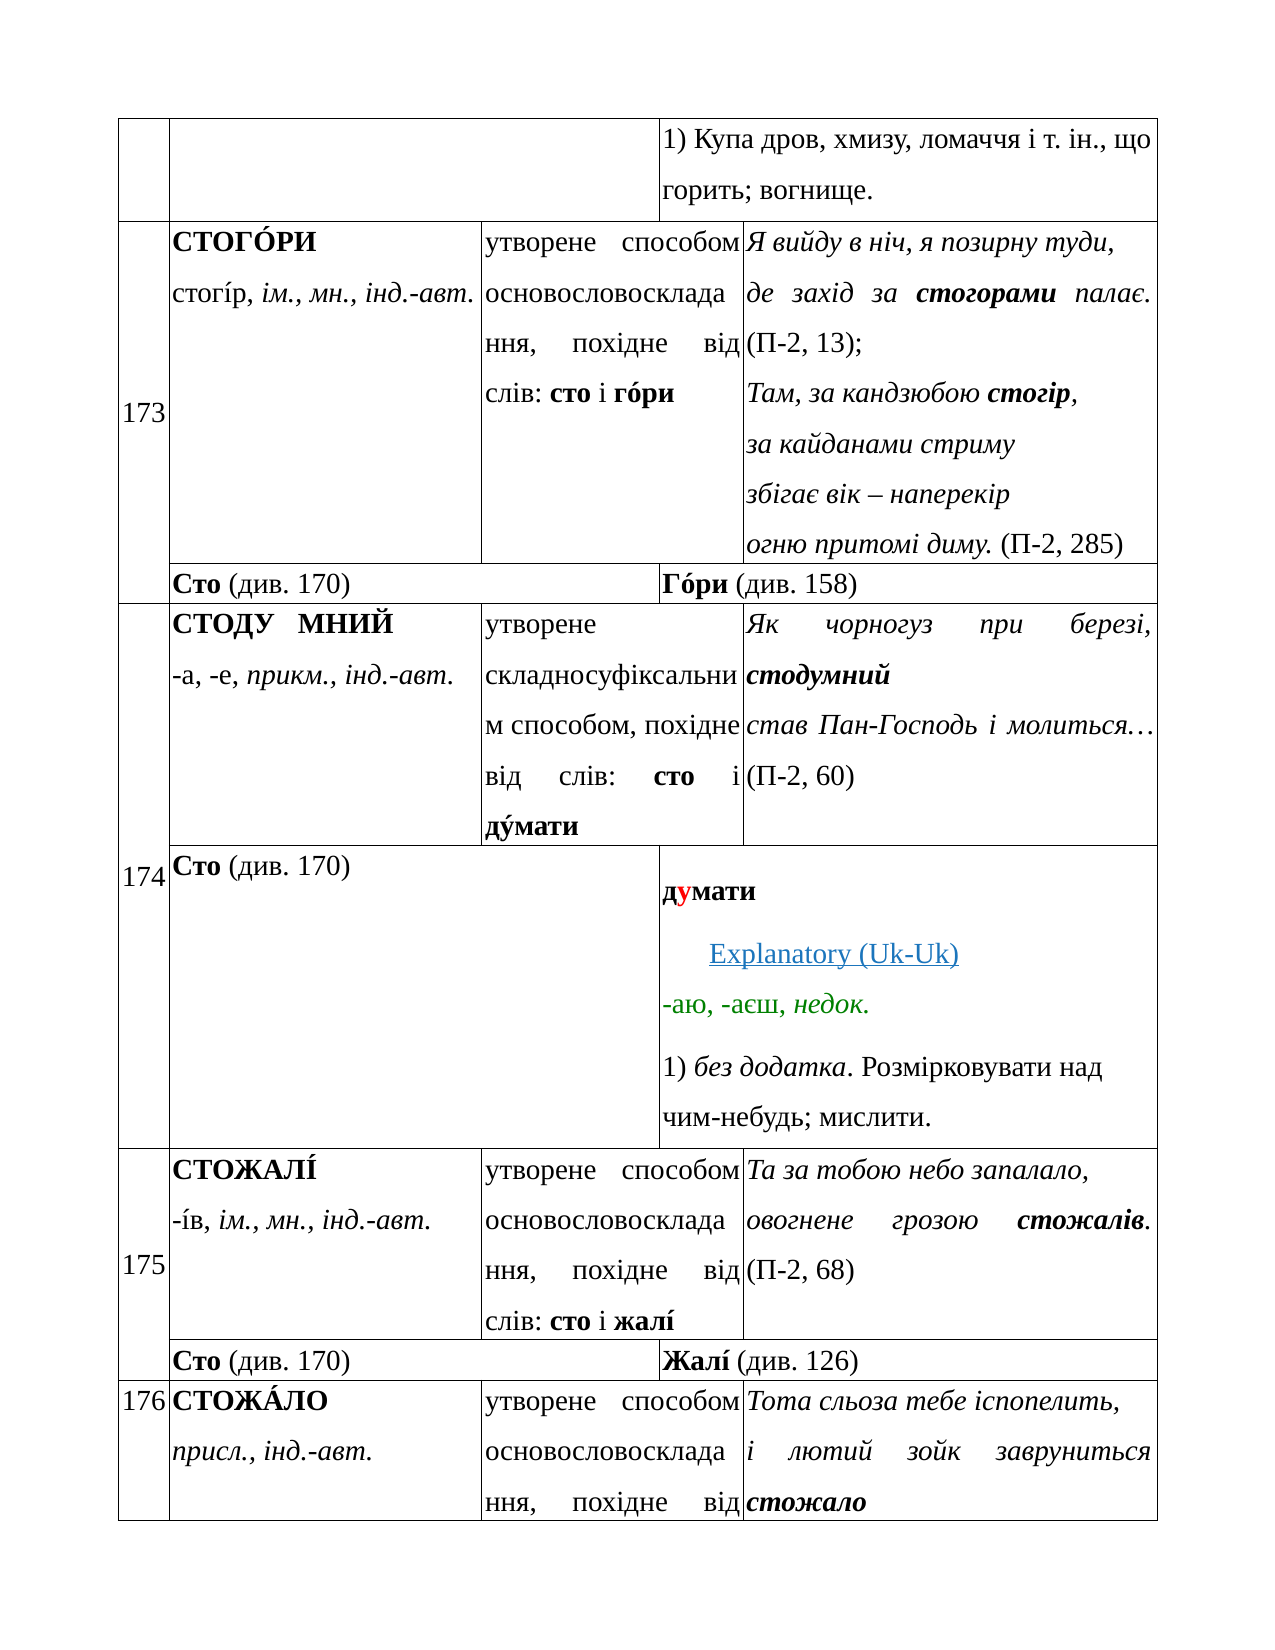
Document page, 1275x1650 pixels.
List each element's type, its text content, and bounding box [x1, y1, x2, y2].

table_cell Стогóри стогíр, ім., мн., інд.-авт. [170, 222, 481, 563]
table_cell Сто (див. 170) [170, 1340, 659, 1379]
table_cell 1) Купа дров, хмизу, ломаччя і т. ін., що горить; вогнище. [660, 119, 1157, 221]
table_cell Як чорногуз при березі, стодумний став Пан-Господь і молиться…(П‑2, 60) [744, 604, 1157, 844]
table_cell 174 [119, 604, 169, 1148]
table_cell Стожалí -íв, ім., мн., інд.-авт. [170, 1149, 481, 1339]
table_cell утворене способом основословоскладання, похідне від слів: сто і жалí [482, 1149, 743, 1339]
table_cell Сто (див. 170) [170, 846, 659, 1148]
table_cell утворене способом основословоскладання, похідне від [482, 1381, 743, 1520]
table_cell утворене складносуфіксальним способом, похідне від слів: сто і дýмати [482, 604, 743, 844]
table_cell Тота сльоза тебе іспопелить, і лютий зойк завруниться стожало [744, 1381, 1157, 1520]
table_cell 176 [119, 1381, 169, 1520]
table_cell 175 [119, 1149, 169, 1379]
table_cell думати Explanatory (Uk-Uk) -аю, -аєш, недок. 1) без додатка. Розмірковувати над чим-небудь; мислити. [660, 846, 1157, 1148]
table_cell Жалí (див. 126) [660, 1340, 1157, 1379]
table_cell Гóри (див. 158) [660, 564, 1157, 603]
table_cell [119, 119, 169, 221]
table_cell Та за тобою небо запалало, овогнене грозою стожалів. (П‑2, 68) [744, 1149, 1157, 1339]
table_cell 173 [119, 222, 169, 603]
table_cell Сто (див. 170) [170, 564, 659, 603]
table_cell Стодумний -а, -е, прикм., інд.-авт. [170, 604, 481, 844]
table_cell [170, 119, 659, 221]
table_cell Я вийду в ніч, я позирну туди, де захід за стогорами палає. (П‑2, 13); Там, за кандзюбою стогір, за кайданами стриму збігає вік – наперекір огню притомі диму. (П‑2, 285) [744, 222, 1157, 563]
table_cell утворене способом основословоскладання, похідне від слів: сто і гóри [482, 222, 743, 563]
table_cell Стожáло присл., інд.-авт. [170, 1381, 481, 1520]
